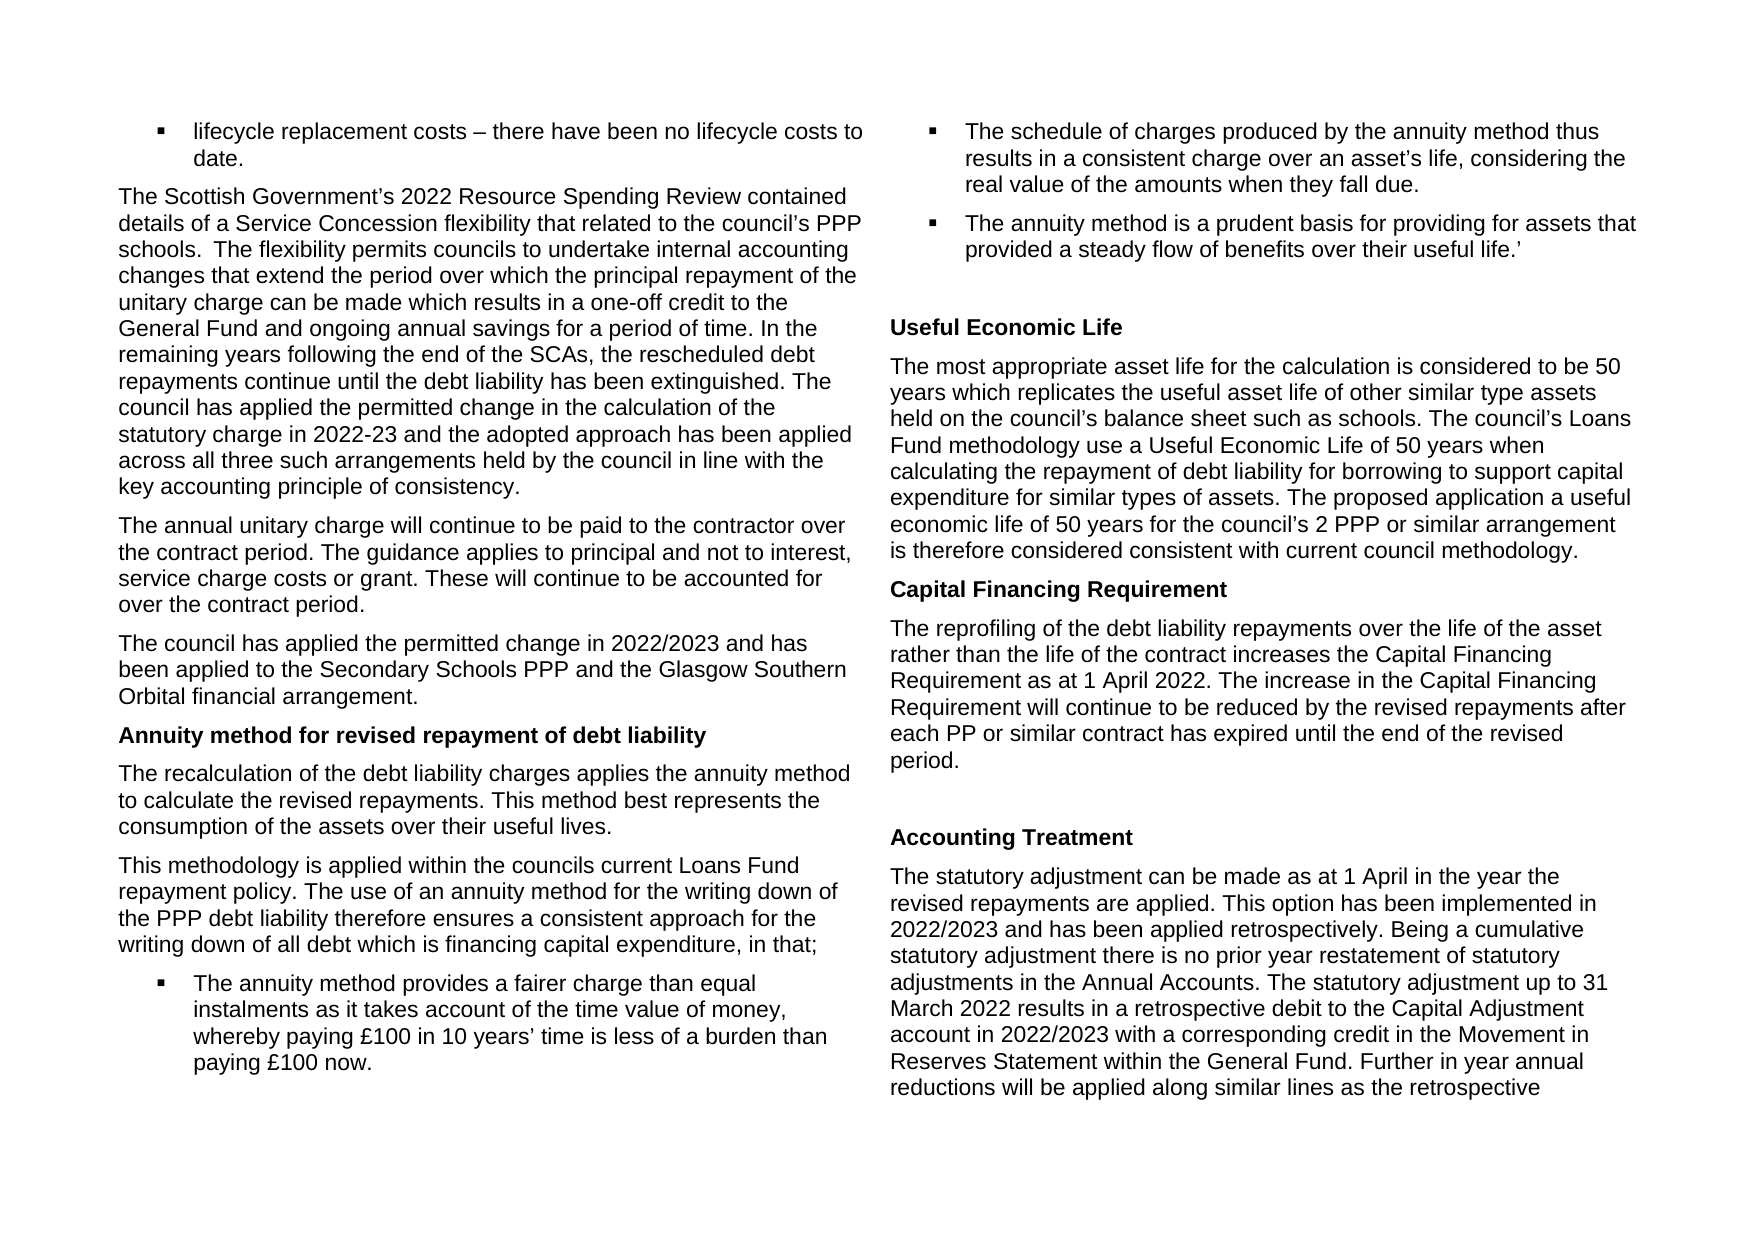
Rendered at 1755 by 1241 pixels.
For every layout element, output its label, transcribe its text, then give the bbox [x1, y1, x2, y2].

list The annuity method provides a fairer charge than equal instalments as it takes account of the time value of money, whereby paying £100 in 10 years’ time is less of a burden than paying £100 now. [156, 970, 864, 1075]
text Capital Financing Requirement [890, 576, 1636, 602]
text The statutory adjustment can be made as at 1 April in the year the revised repayments are applied. This option has been implemented in 2022/2023 and has been applied retrospectively. Being a cumulative statutory adjustment there is no prior year restatement of statutory adjustments in the Annual Accounts. The statutory adjustment up to 31 March 2022 results in a retrospective debit to the Capital Adjustment account in 2022/2023 with a corresponding credit in the Movement in Reserves Statement within the General Fund. Further in year annual reductions will be applied along similar lines as the retrospective [890, 863, 1636, 1100]
text The most appropriate asset life for the calculation is considered to be 50 years which replicates the useful asset life of other similar type assets held on the council’s balance sheet such as schools. The council’s Loans Fund methodology use a Useful Economic Life of 50 years when calculating the repayment of debt liability for borrowing to support capital expenditure for similar types of assets. The proposed application a useful economic life of 50 years for the council’s 2 PPP or similar arrangement is therefore considered consistent with current council methodology. [890, 353, 1636, 563]
text Accounting Treatment [890, 824, 1636, 851]
text Useful Economic Life [890, 314, 1636, 340]
text The council has applied the permitted change in 2022/2023 and has been applied to the Secondary Schools PPP and the Glasgow Southern Orbital financial arrangement. [118, 630, 864, 709]
list The annuity method is a prudent basis for providing for assets that provided a steady flow of benefits over their useful life.’ [927, 210, 1636, 262]
text This methodology is applied within the councils current Loans Fund repayment policy. The use of an annuity method for the writing down of the PPP debt liability therefore ensures a consistent approach for the writing down of all debt which is financing capital expenditure, in that; [118, 852, 864, 957]
text The Scottish Government’s 2022 Resource Spending Review contained details of a Service Concession flexibility that related to the council’s PPP schools. The flexibility permits councils to undertake internal accounting changes that extend the period over which the principal repayment of the unitary charge can be made which results in a one-off credit to the General Fund and ongoing annual savings for a period of time. In the remaining years following the end of the SCAs, the rescheduled debt repayments continue until the debt liability has been extinguished. The council has applied the permitted change in the calculation of the statutory charge in 2022-23 and the adopted approach has been applied across all three such arrangements held by the council in line with the key accounting principle of consistency. [118, 183, 864, 499]
text The reprofiling of the debt liability repayments over the life of the asset rather than the life of the contract increases the Capital Financing Requirement as at 1 April 2022. The increase in the Capital Financing Requirement will continue to be reduced by the revised repayments after each PP or similar contract has expired until the end of the revised period. [890, 615, 1636, 773]
text The annual unitary charge will continue to be paid to the contractor over the contract period. The guidance applies to principal and not to interest, service charge costs or grant. These will continue to be accounted for over the contract period. [118, 512, 864, 617]
list lifecycle replacement costs – there have been no lifecycle costs to date. [156, 118, 864, 171]
list The schedule of charges produced by the annuity method thus results in a consistent charge over an asset’s life, considering the real value of the amounts when they fall due. [927, 118, 1636, 197]
text Annuity method for revised repayment of debt liability [118, 722, 864, 748]
text The recalculation of the debt liability charges applies the annuity method to calculate the revised repayments. This method best represents the consumption of the assets over their useful lives. [118, 760, 864, 839]
